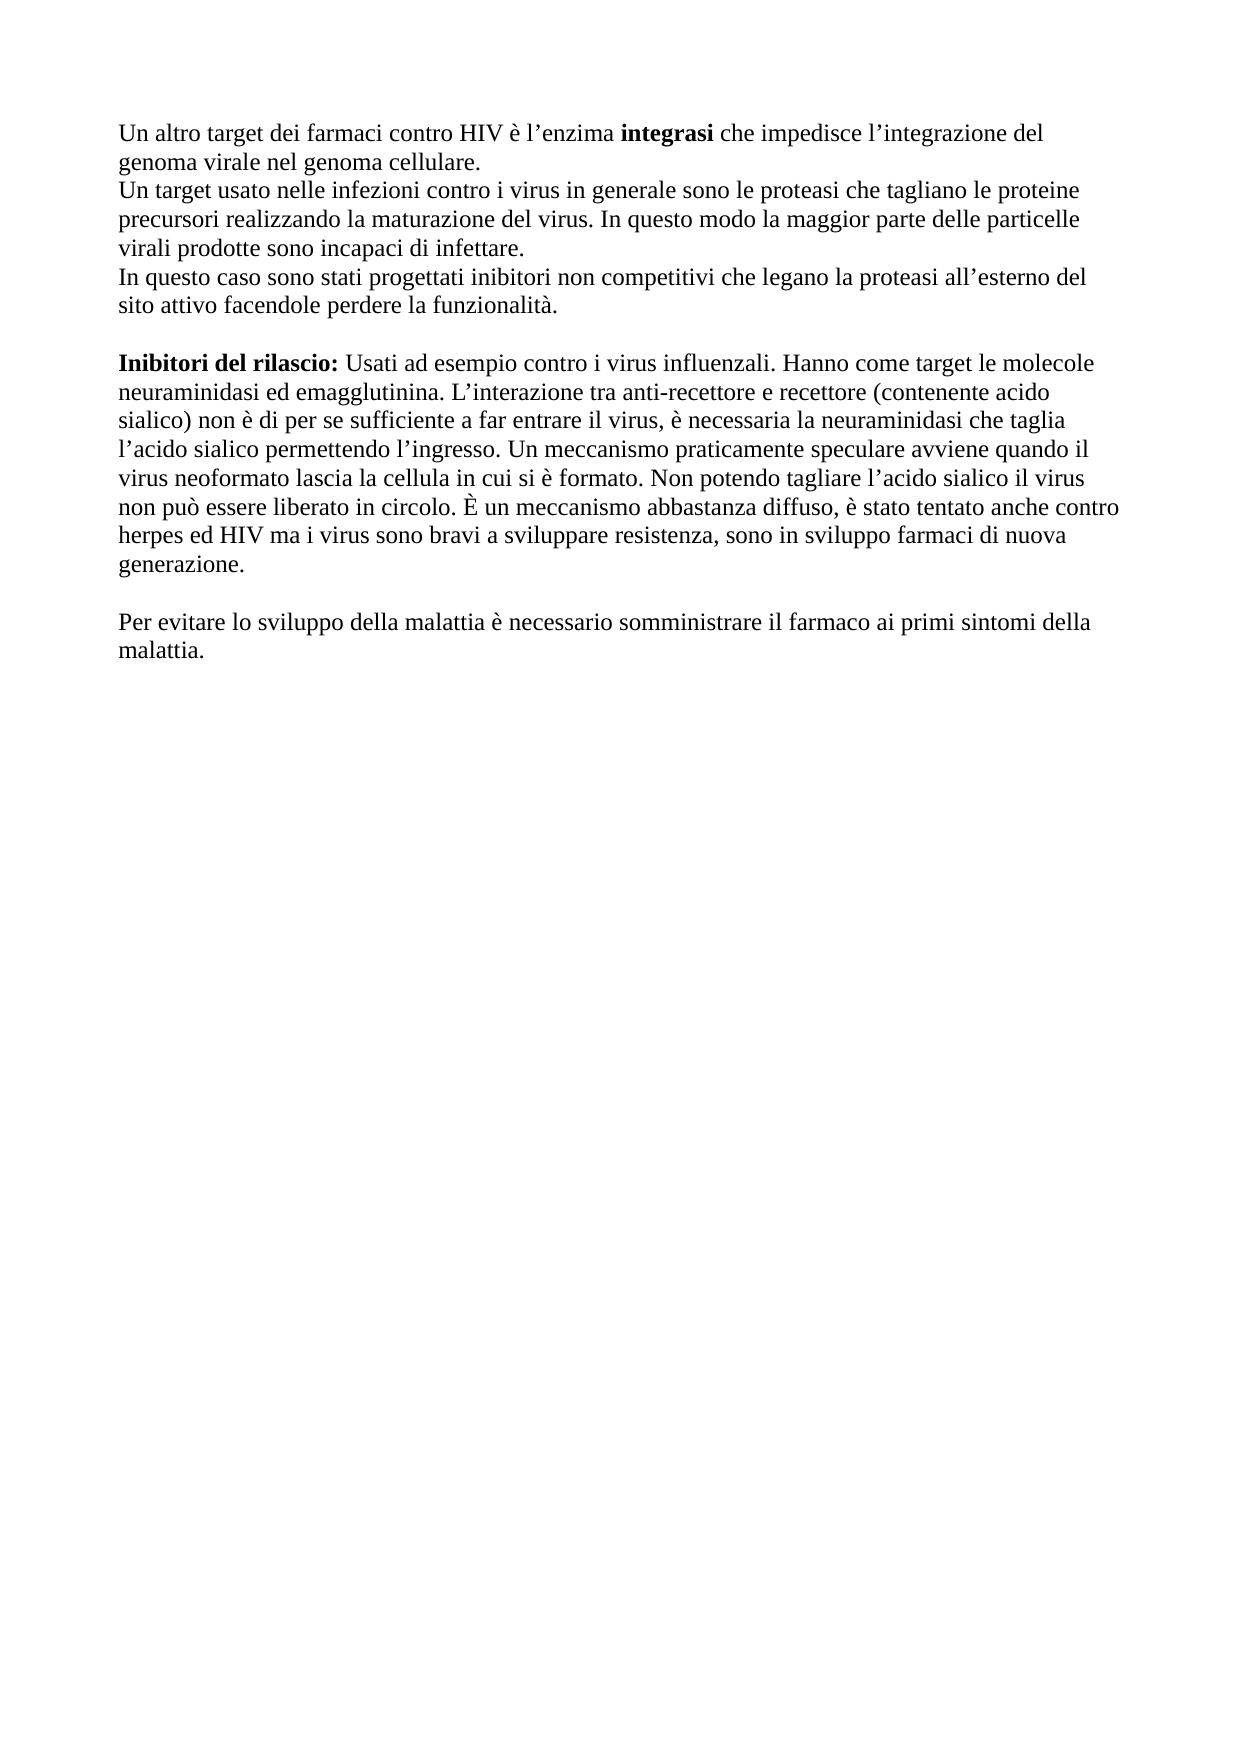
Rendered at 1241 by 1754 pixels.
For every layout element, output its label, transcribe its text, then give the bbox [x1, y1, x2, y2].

text Per evitare lo sviluppo della malattia è necessario somministrare il farmaco ai primi sintomi della malattia. [118, 607, 1122, 664]
text Inibitori del rilascio: Usati ad esempio contro i virus influenzali. Hanno come target le molecole neuraminidasi ed emagglutinina. L’interazione tra anti-recettore e recettore (contenente acido sialico) non è di per se sufficiente a far entrare il virus, è necessaria la neuraminidasi che taglia l’acido sialico permettendo l’ingresso. Un meccanismo praticamente speculare avviene quando il virus neoformato lascia la cellula in cui si è formato. Non potendo tagliare l’acido sialico il virus non può essere liberato in circolo. È un meccanismo abbastanza diffuso, è stato tentato anche contro herpes ed HIV ma i virus sono bravi a sviluppare resistenza, sono in sviluppo farmaci di nuova generazione. [118, 348, 1122, 578]
text Un target usato nelle infezioni contro i virus in generale sono le proteasi che tagliano le proteine precursori realizzando la maturazione del virus. In questo modo la maggior parte delle particelle virali prodotte sono incapaci di infettare. [118, 176, 1122, 262]
text In questo caso sono stati progettati inibitori non competitivi che legano la proteasi all’esterno del sito attivo facendole perdere la funzionalità. [118, 262, 1122, 319]
text Un altro target dei farmaci contro HIV è l’enzima integrasi che impedisce l’integrazione del genoma virale nel genoma cellulare. [118, 118, 1122, 176]
